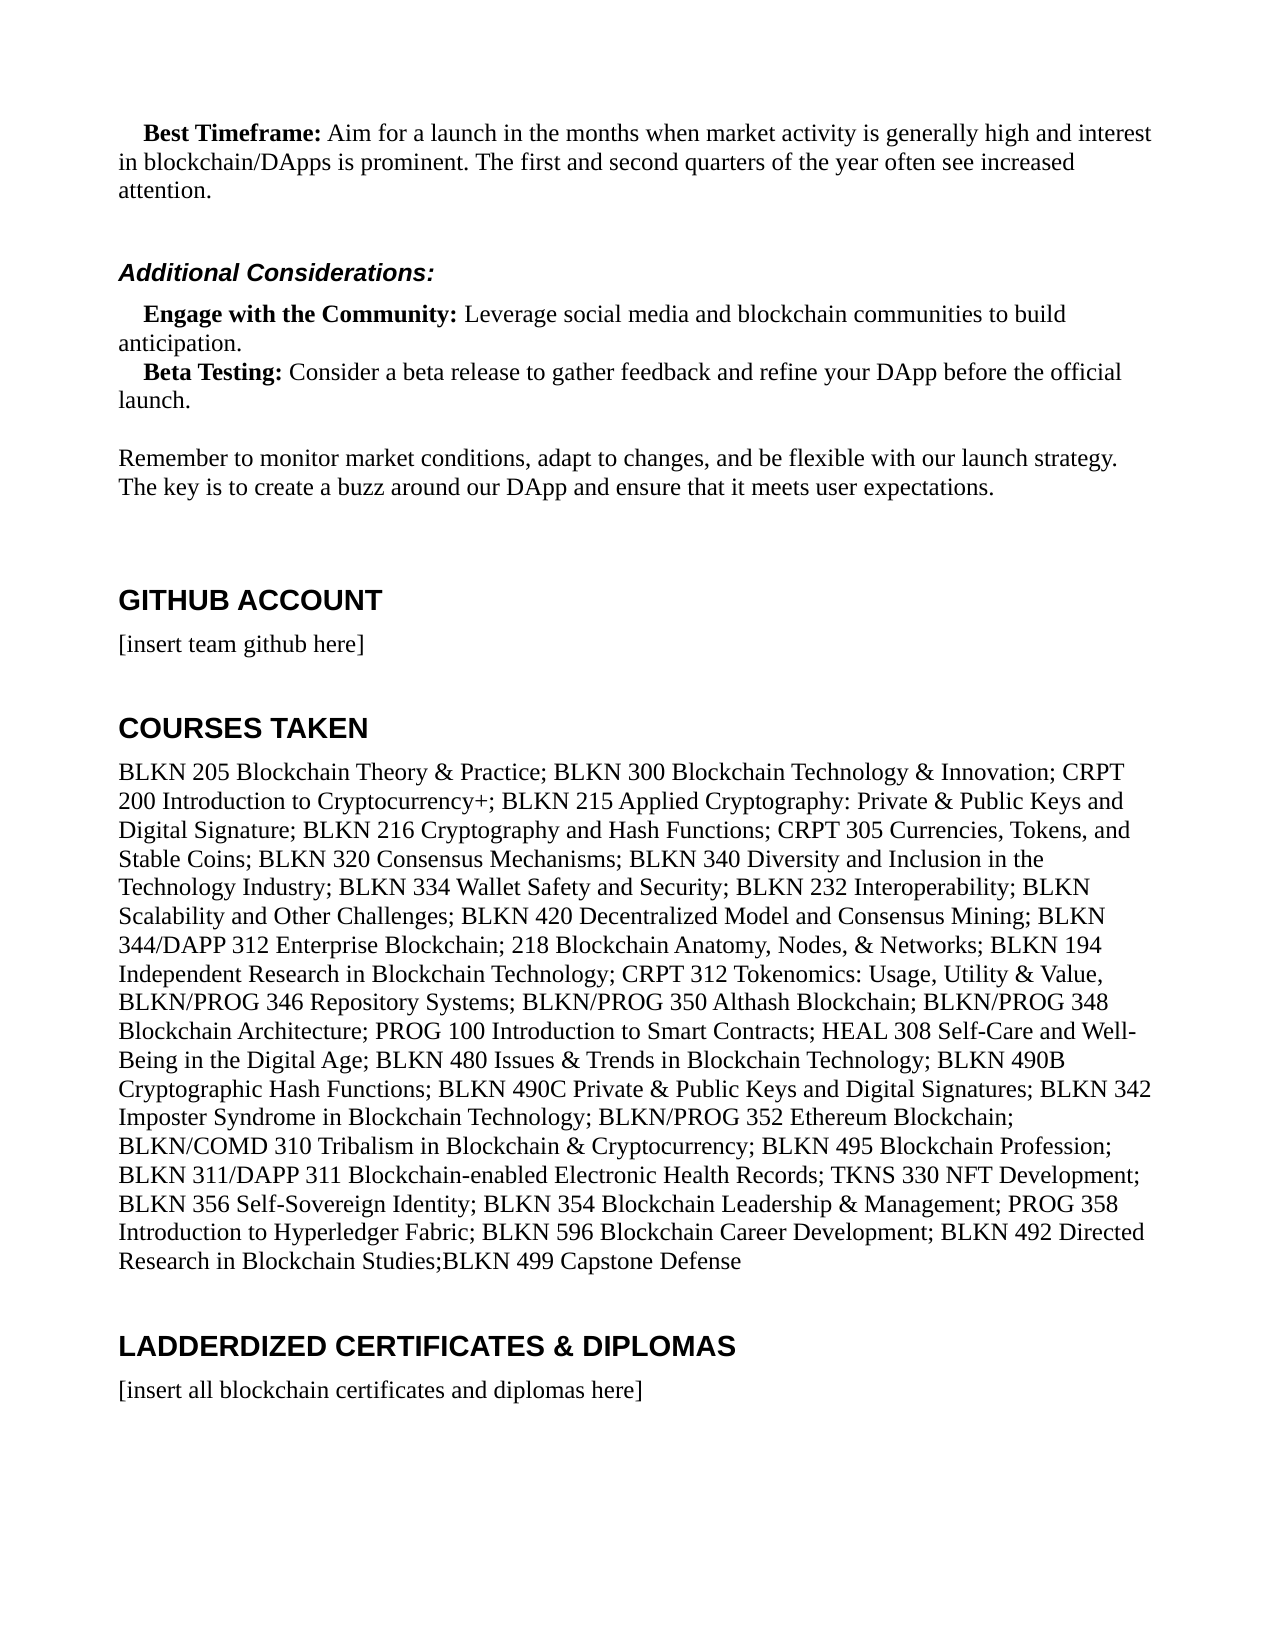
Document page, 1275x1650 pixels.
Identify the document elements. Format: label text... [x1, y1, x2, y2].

subtitle LADDERDIZED CERTIFICATES & DIPLOMAS [118, 1329, 1157, 1362]
subtitle GITHUB ACCOUNT [118, 583, 1157, 616]
text Engage with the Community: Leverage social media and blockchain communities to build anticipation. [118, 299, 1157, 357]
text [insert team github here] [118, 629, 1157, 658]
subtitle COURSES TAKEN [118, 711, 1157, 745]
text [insert all blockchain certificates and diplomas here] [118, 1375, 1157, 1403]
subtitle Additional Considerations: [118, 258, 1157, 287]
text Beta Testing: Consider a beta release to gather feedback and refine your DApp before the official launch. [118, 357, 1157, 414]
text Remember to monitor market conditions, adapt to changes, and be flexible with our launch strategy. The key is to create a buzz around our DApp and ensure that it meets user expectations. [118, 443, 1157, 500]
text Best Timeframe: Aim for a launch in the months when market activity is generally high and interest in blockchain/DApps is prominent. The first and second quarters of the year often see increased attention. [118, 118, 1157, 204]
text BLKN 205 Blockchain Theory & Practice; BLKN 300 Blockchain Technology & Innovation; CRPT 200 Introduction to Cryptocurrency+; BLKN 215 Applied Cryptography: Private & Public Keys and Digital Signature; BLKN 216 Cryptography and Hash Functions; CRPT 305 Currencies, Tokens, and Stable Coins; BLKN 320 Consensus Mechanisms; BLKN 340 Diversity and Inclusion in the Technology Industry; BLKN 334 Wallet Safety and Security; BLKN 232 Interoperability; BLKN Scalability and Other Challenges; BLKN 420 Decentralized Model and Consensus Mining; BLKN 344/DAPP 312 Enterprise Blockchain; 218 Blockchain Anatomy, Nodes, & Networks; BLKN 194 Independent Research in Blockchain Technology; CRPT 312 Tokenomics: Usage, Utility & Value, BLKN/PROG 346 Repository Systems; BLKN/PROG 350 Althash Blockchain; BLKN/PROG 348 Blockchain Architecture; PROG 100 Introduction to Smart Contracts; HEAL 308 Self-Care and Well-Being in the Digital Age; BLKN 480 Issues & Trends in Blockchain Technology; BLKN 490B Cryptographic Hash Functions; BLKN 490C Private & Public Keys and Digital Signatures; BLKN 342 Imposter Syndrome in Blockchain Technology; BLKN/PROG 352 Ethereum Blockchain; BLKN/COMD 310 Tribalism in Blockchain & Cryptocurrency; BLKN 495 Blockchain Profession; BLKN 311/DAPP 311 Blockchain-enabled Electronic Health Records; TKNS 330 NFT Development; BLKN 356 Self-Sovereign Identity; BLKN 354 Blockchain Leadership & Management; PROG 358 Introduction to Hyperledger Fabric; BLKN 596 Blockchain Career Development; BLKN 492 Directed Research in Blockchain Studies;BLKN 499 Capstone Defense [118, 757, 1157, 1275]
